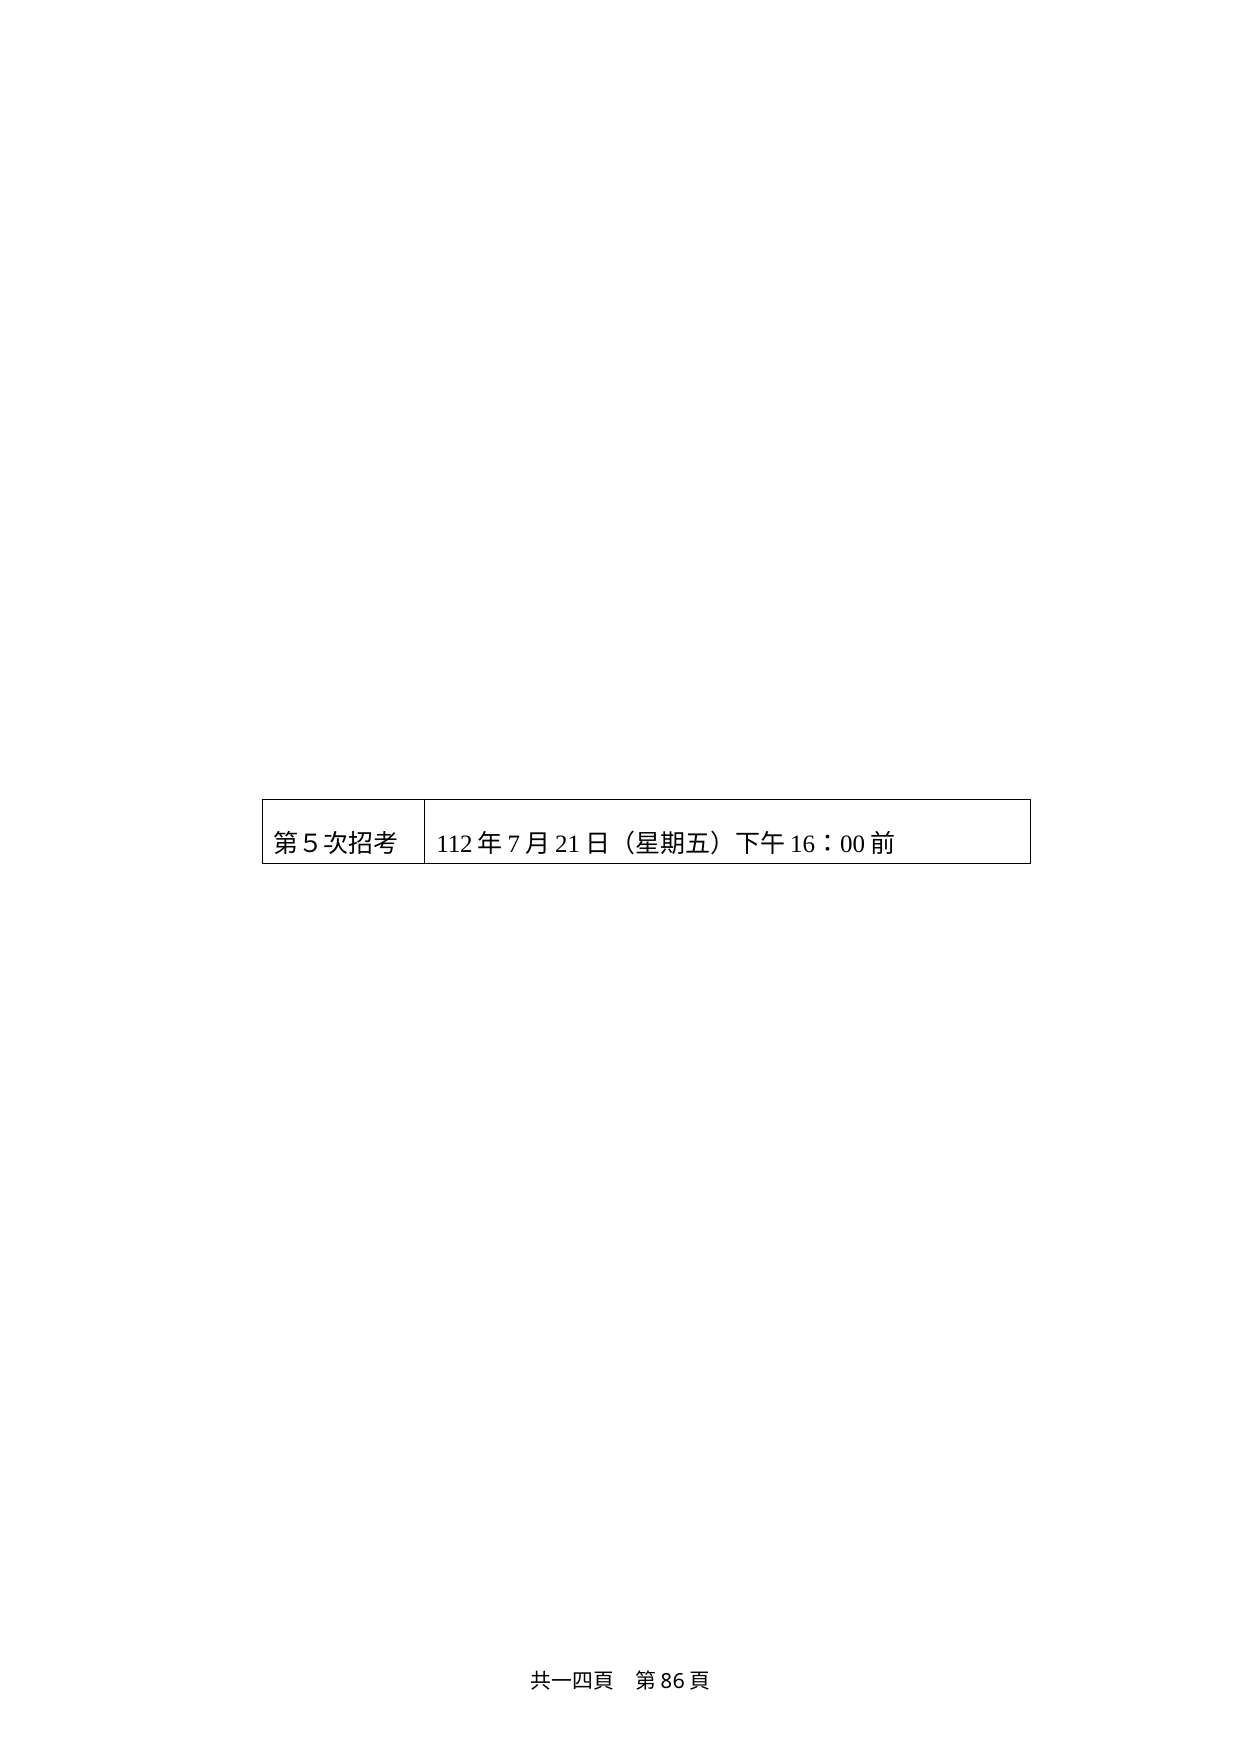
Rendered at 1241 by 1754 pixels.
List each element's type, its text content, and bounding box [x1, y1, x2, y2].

table_cell 第５次招考 [263, 800, 424, 863]
table_cell 112年7月21日（星期五）下午16：00前 [425, 800, 1030, 863]
